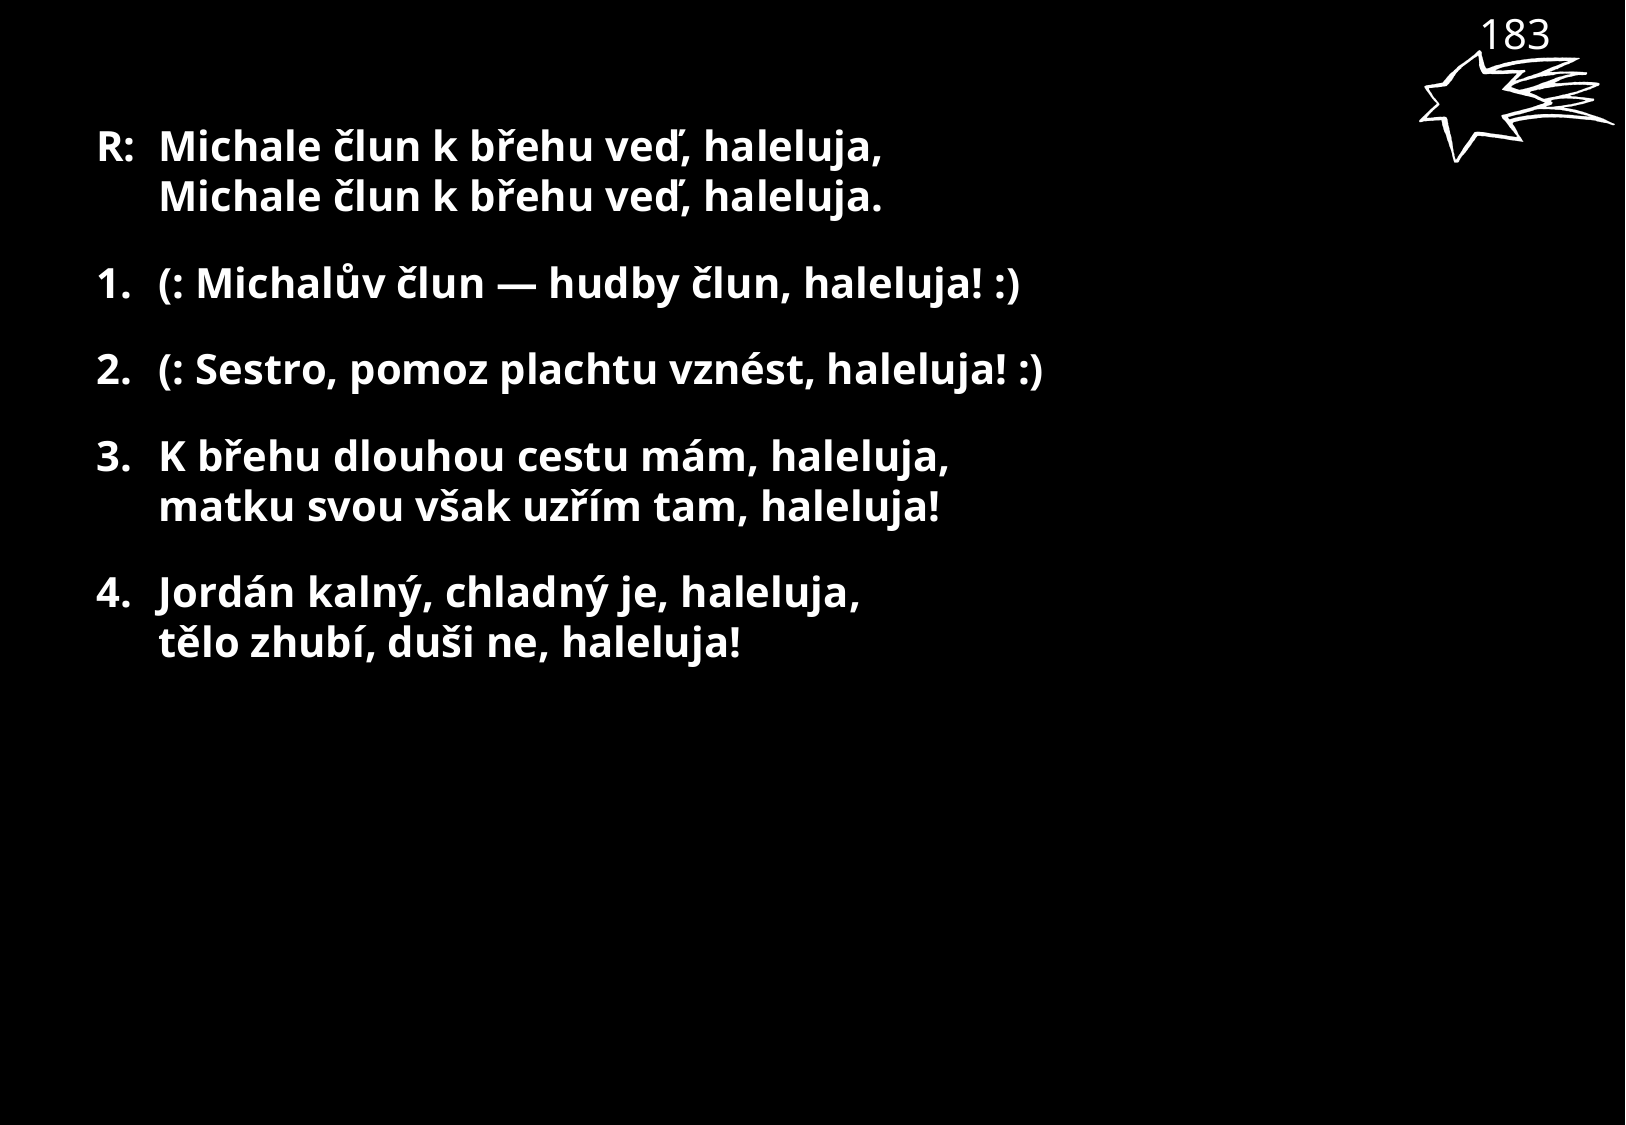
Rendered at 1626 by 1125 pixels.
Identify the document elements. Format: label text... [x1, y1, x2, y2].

list R: Michale člun k břehu veď, haleluja, Michale člun k břehu veď, haleluja. 1. (: Michalův člun — hudby člun, haleluja! :) (: Sestro, pomoz plachtu vznést, haleluja! :) K břehu dlouhou cestu mám, haleluja, matku svou však uzřím tam, haleluja! Jordán kalný, chladný je, haleluja, tělo zhubí, duši ne, haleluja! [81, 112, 1544, 1101]
text_box 183 [1405, 0, 1626, 66]
